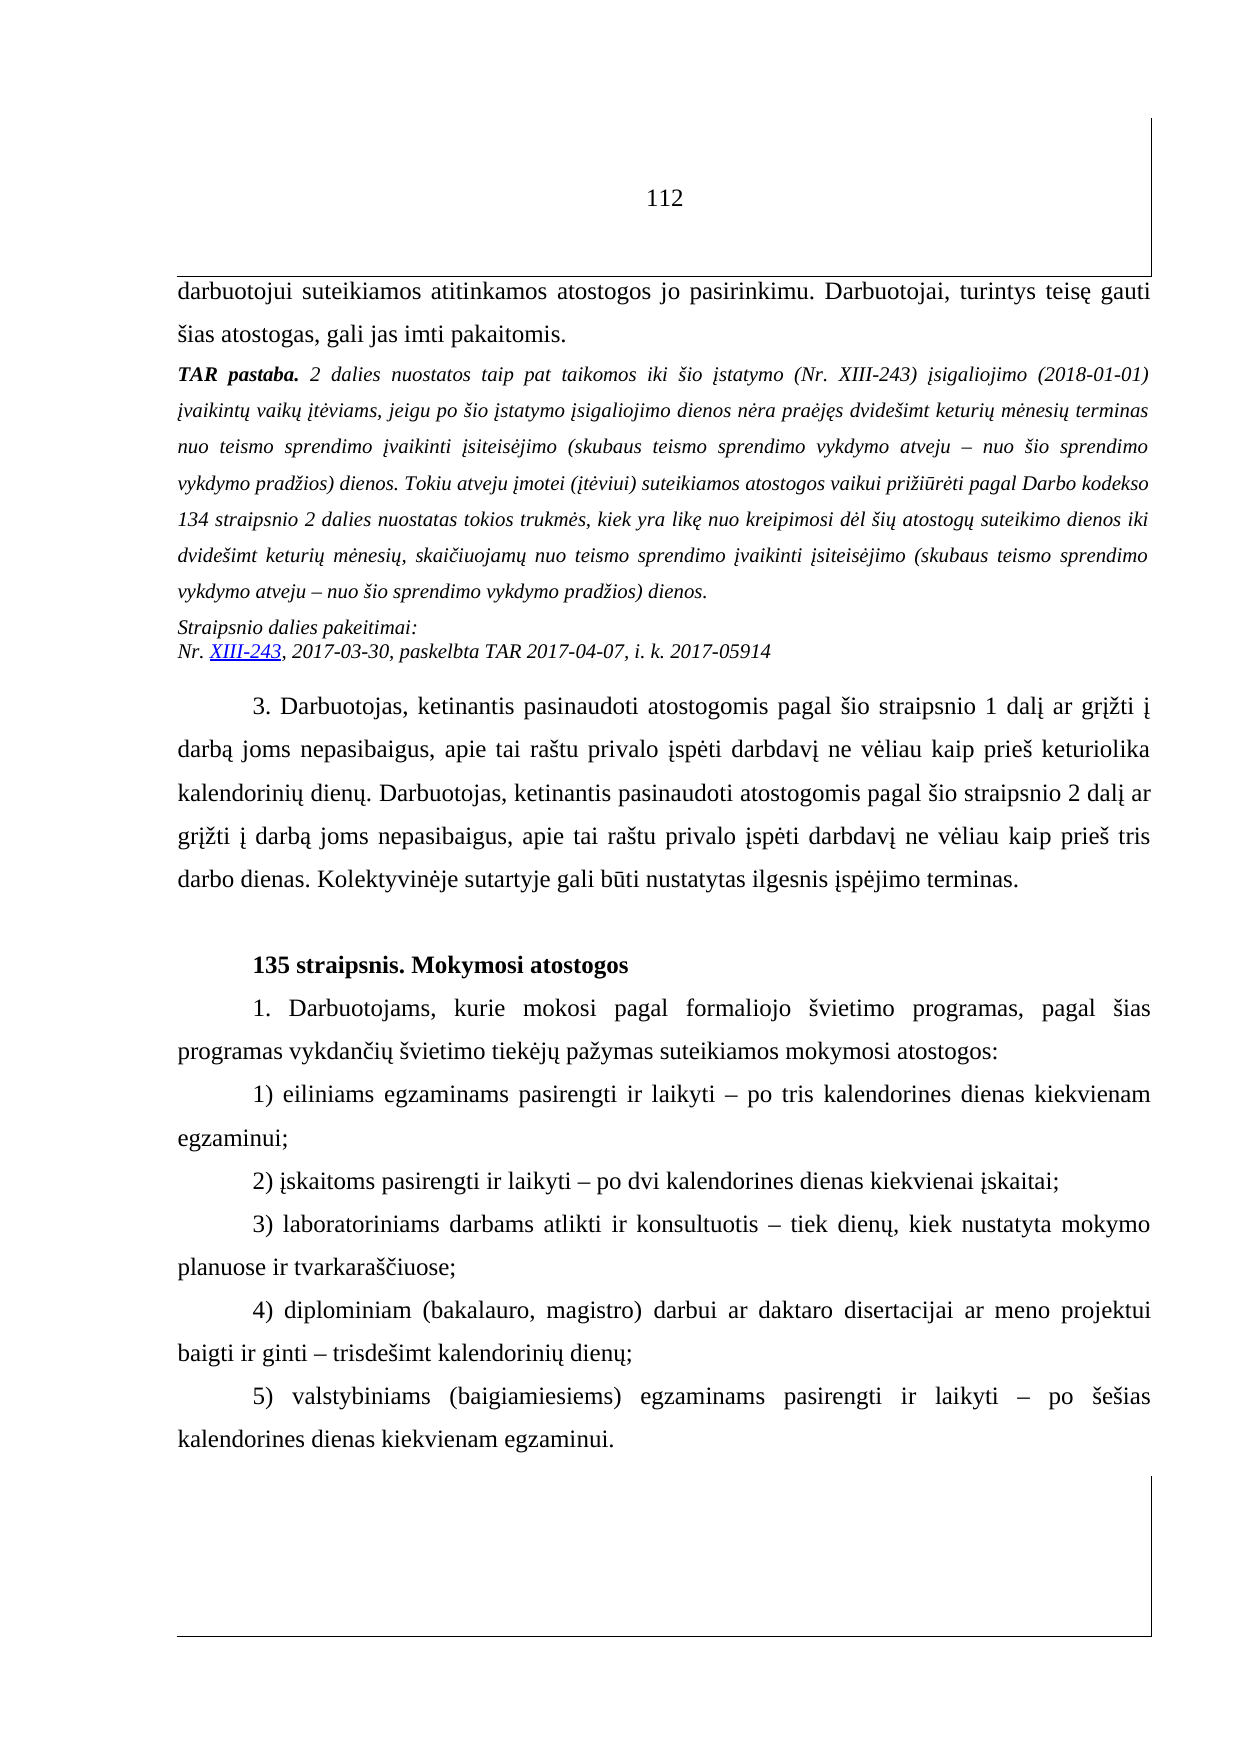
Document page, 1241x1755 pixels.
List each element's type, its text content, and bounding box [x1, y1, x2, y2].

text 2) įskaitoms pasirengti ir laikyti – po dvi kalendorines dienas kiekvienai įskaitai; [177, 1166, 1152, 1194]
text Straipsnio dalies pakeitimai: [177, 614, 1152, 639]
text 1. Darbuotojams, kurie mokosi pagal formaliojo švietimo programas, pagal šias programas vykdančių švietimo tiekėjų pažymas suteikiamos mokymosi atostogos: [177, 993, 1152, 1065]
subtitle 135 straipsnis. Mokymosi atostogos [177, 950, 1152, 979]
text 4) diplominiam (bakalauro, magistro) darbui ar daktaro disertacijai ar meno projektui baigti ir ginti – trisdešimt kalendorinių dienų; [177, 1295, 1152, 1367]
text 5) valstybiniams (baigiamiesiems) egzaminams pasirengti ir laikyti – po šešias kalendorines dienas kiekvienam egzaminui. [177, 1381, 1152, 1453]
text 3. Darbuotojas, ketinantis pasinaudoti atostogomis pagal šio straipsnio 1 dalį ar grįžti į darbą joms nepasibaigus, apie tai raštu privalo įspėti darbdavį ne vėliau kaip prieš keturiolika kalendorinių dienų. Darbuotojas, ketinantis pasinaudoti atostogomis pagal šio straipsnio 2 dalį ar grįžti į darbą joms nepasibaigus, apie tai raštu privalo įspėti darbdavį ne vėliau kaip prieš tris darbo dienas. Kolektyvinėje sutartyje gali būti nustatytas ilgesnis įspėjimo terminas. [177, 691, 1152, 893]
text 3) laboratoriniams darbams atlikti ir konsultuotis – tiek dienų, kiek nustatyta mokymo planuose ir tvarkaraščiuose; [177, 1209, 1152, 1281]
text Nr. XIII-243, 2017-03-30, paskelbta TAR 2017-04-07, i. k. 2017-05914 [177, 639, 1152, 663]
text TAR pastaba. 2 dalies nuostatos taip pat taikomos iki šio įstatymo (Nr. XIII-243) įsigaliojimo (2018-01-01) įvaikintų vaikų įtėviams, jeigu po šio įstatymo įsigaliojimo dienos nėra praėjęs dvidešimt keturių mėnesių terminas nuo teismo sprendimo įvaikinti įsiteisėjimo (skubaus teismo sprendimo vykdymo atveju – nuo šio sprendimo vykdymo pradžios) dienos. Tokiu atveju įmotei (įtėviui) suteikiamos atostogos vaikui prižiūrėti pagal Darbo kodekso 134 straipsnio 2 dalies nuostatas tokios trukmės, kiek yra likę nuo kreipimosi dėl šių atostogų suteikimo dienos iki dvidešimt keturių mėnesių, skaičiuojamų nuo teismo sprendimo įvaikinti įsiteisėjimo (skubaus teismo sprendimo vykdymo atveju – nuo šio sprendimo vykdymo pradžios) dienos. [177, 362, 1152, 603]
text darbuotojui suteikiamos atitinkamos atostogos jo pasirinkimu. Darbuotojai, turintys teisę gauti šias atostogas, gali jas imti pakaitomis. [177, 276, 1152, 348]
text 1) eiliniams egzaminams pasirengti ir laikyti – po tris kalendorines dienas kiekvienam egzaminui; [177, 1079, 1152, 1151]
